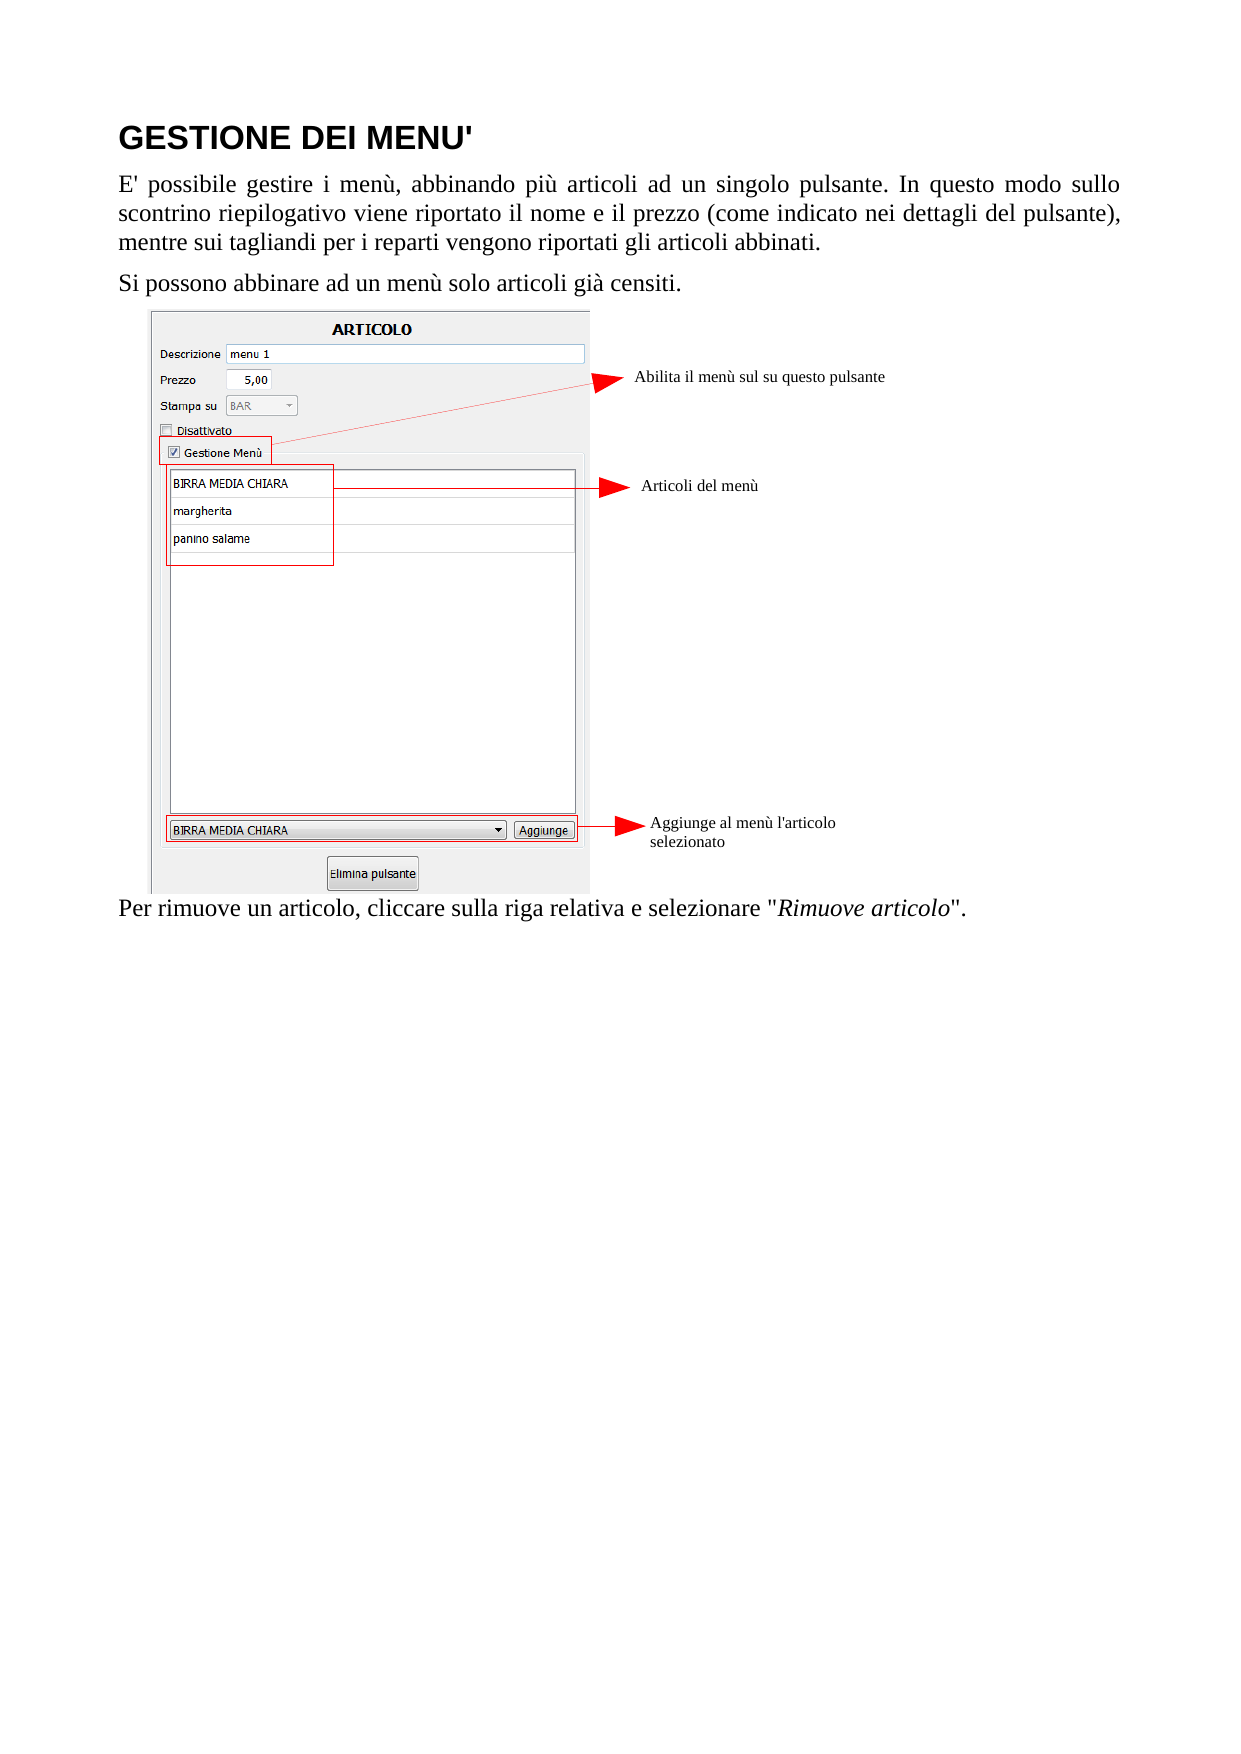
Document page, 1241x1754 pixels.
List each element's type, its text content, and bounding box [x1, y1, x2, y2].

picture [160, 437, 271, 464]
subtitle GESTIONE DEI MENU' [118, 118, 1122, 157]
picture [272, 385, 590, 488]
picture [147, 309, 590, 894]
picture [167, 816, 577, 841]
text Per rimuove un articolo, cliccare sulla riga relativa e selezionare "Rimuove articolo". [118, 894, 1122, 922]
text Si possono abbinare ad un menù solo articoli già censiti. [118, 268, 1122, 297]
text E' possibile gestire i menù, abbinando più articoli ad un singolo pulsante. In questo modo sullo scontrino riepilogativo viene riportato il nome e il prezzo (come indicato nei dettagli del pulsante), mentre sui tagliandi per i reparti vengono riportati gli articoli abbinati. [118, 169, 1122, 256]
picture [167, 465, 333, 565]
